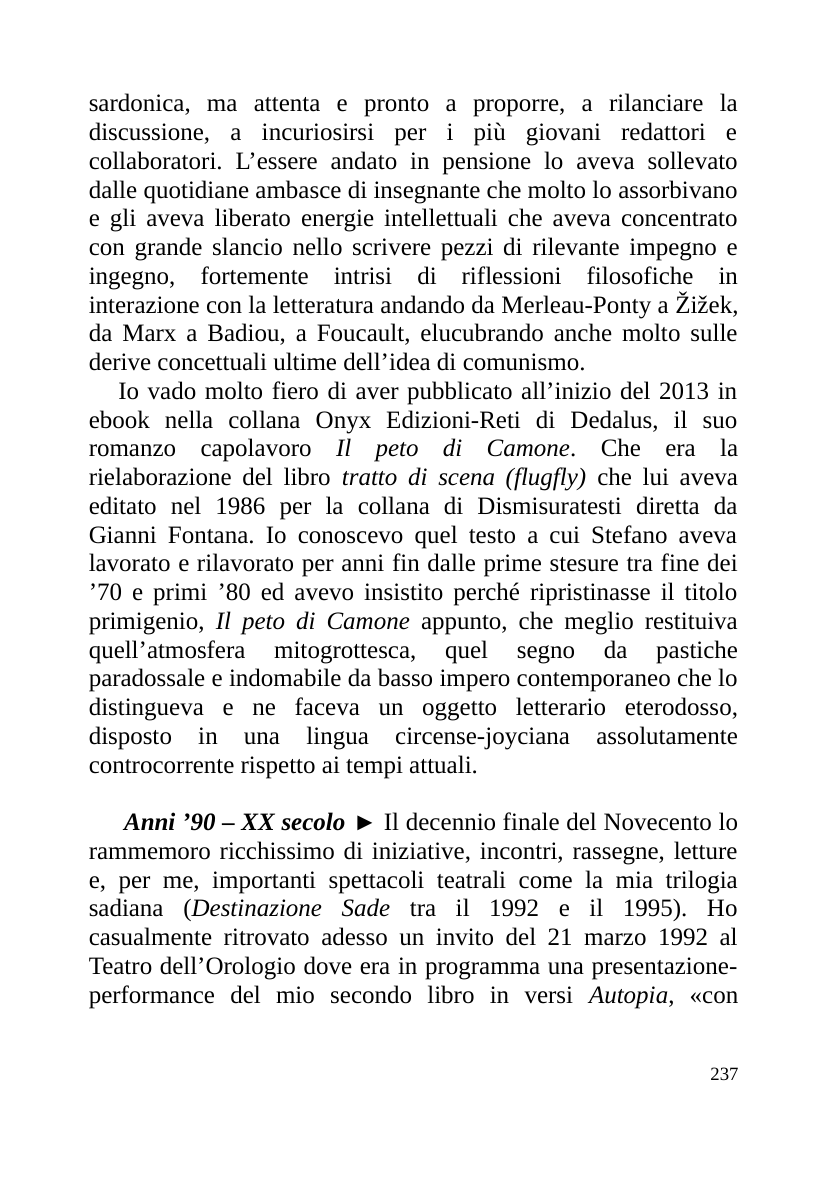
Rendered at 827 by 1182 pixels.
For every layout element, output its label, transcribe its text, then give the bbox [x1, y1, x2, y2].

text Anni ’90 – XX secolo ► Il decennio finale del Novecento lo rammemoro ricchissimo di iniziative, incontri, rassegne, letture e, per me, importanti spettacoli teatrali come la mia trilogia sadiana (Destinazione Sade tra il 1992 e il 1995). Ho casualmente ritrovato adesso un invito del 21 marzo 1992 al Teatro dell’Orologio dove era in programma una presentazione-performance del mio secondo libro in versi Autopia, «con [88, 807, 738, 1008]
text Io vado molto fiero di aver pubblicato all’inizio del 2013 in ebook nella collana Onyx Edizioni-Reti di Dedalus, il suo romanzo capolavoro Il peto di Camone. Che era la rielaborazione del libro tratto di scena (flugfly) che lui aveva editato nel 1986 per la collana di Dismisuratesti diretta da Gianni Fontana. Io conoscevo quel testo a cui Stefano aveva lavorato e rilavorato per anni fin dalle prime stesure tra fine dei ’70 e primi ’80 ed avevo insistito perché ripristinasse il titolo primigenio, Il peto di Camone appunto, che meglio restituiva quell’atmosfera mitogrottesca, quel segno da pastiche paradossale e indomabile da basso impero contemporaneo che lo distingueva e ne faceva un oggetto letterario eterodosso, disposto in una lingua circense-joyciana assolutamente controcorrente rispetto ai tempi attuali. [88, 376, 738, 778]
text sardonica, ma attenta e pronto a proporre, a rilanciare la discussione, a incuriosirsi per i più giovani redattori e collaboratori. L’essere andato in pensione lo aveva sollevato dalle quotidiane ambasce di insegnante che molto lo assorbivano e gli aveva liberato energie intellettuali che aveva concentrato con grande slancio nello scrivere pezzi di rilevante impegno e ingegno, fortemente intrisi di riflessioni filosofiche in interazione con la letteratura andando da Merleau-Ponty a Žižek, da Marx a Badiou, a Foucault, elucubrando anche molto sulle derive concettuali ultime dell’idea di comunismo. [88, 88, 738, 376]
